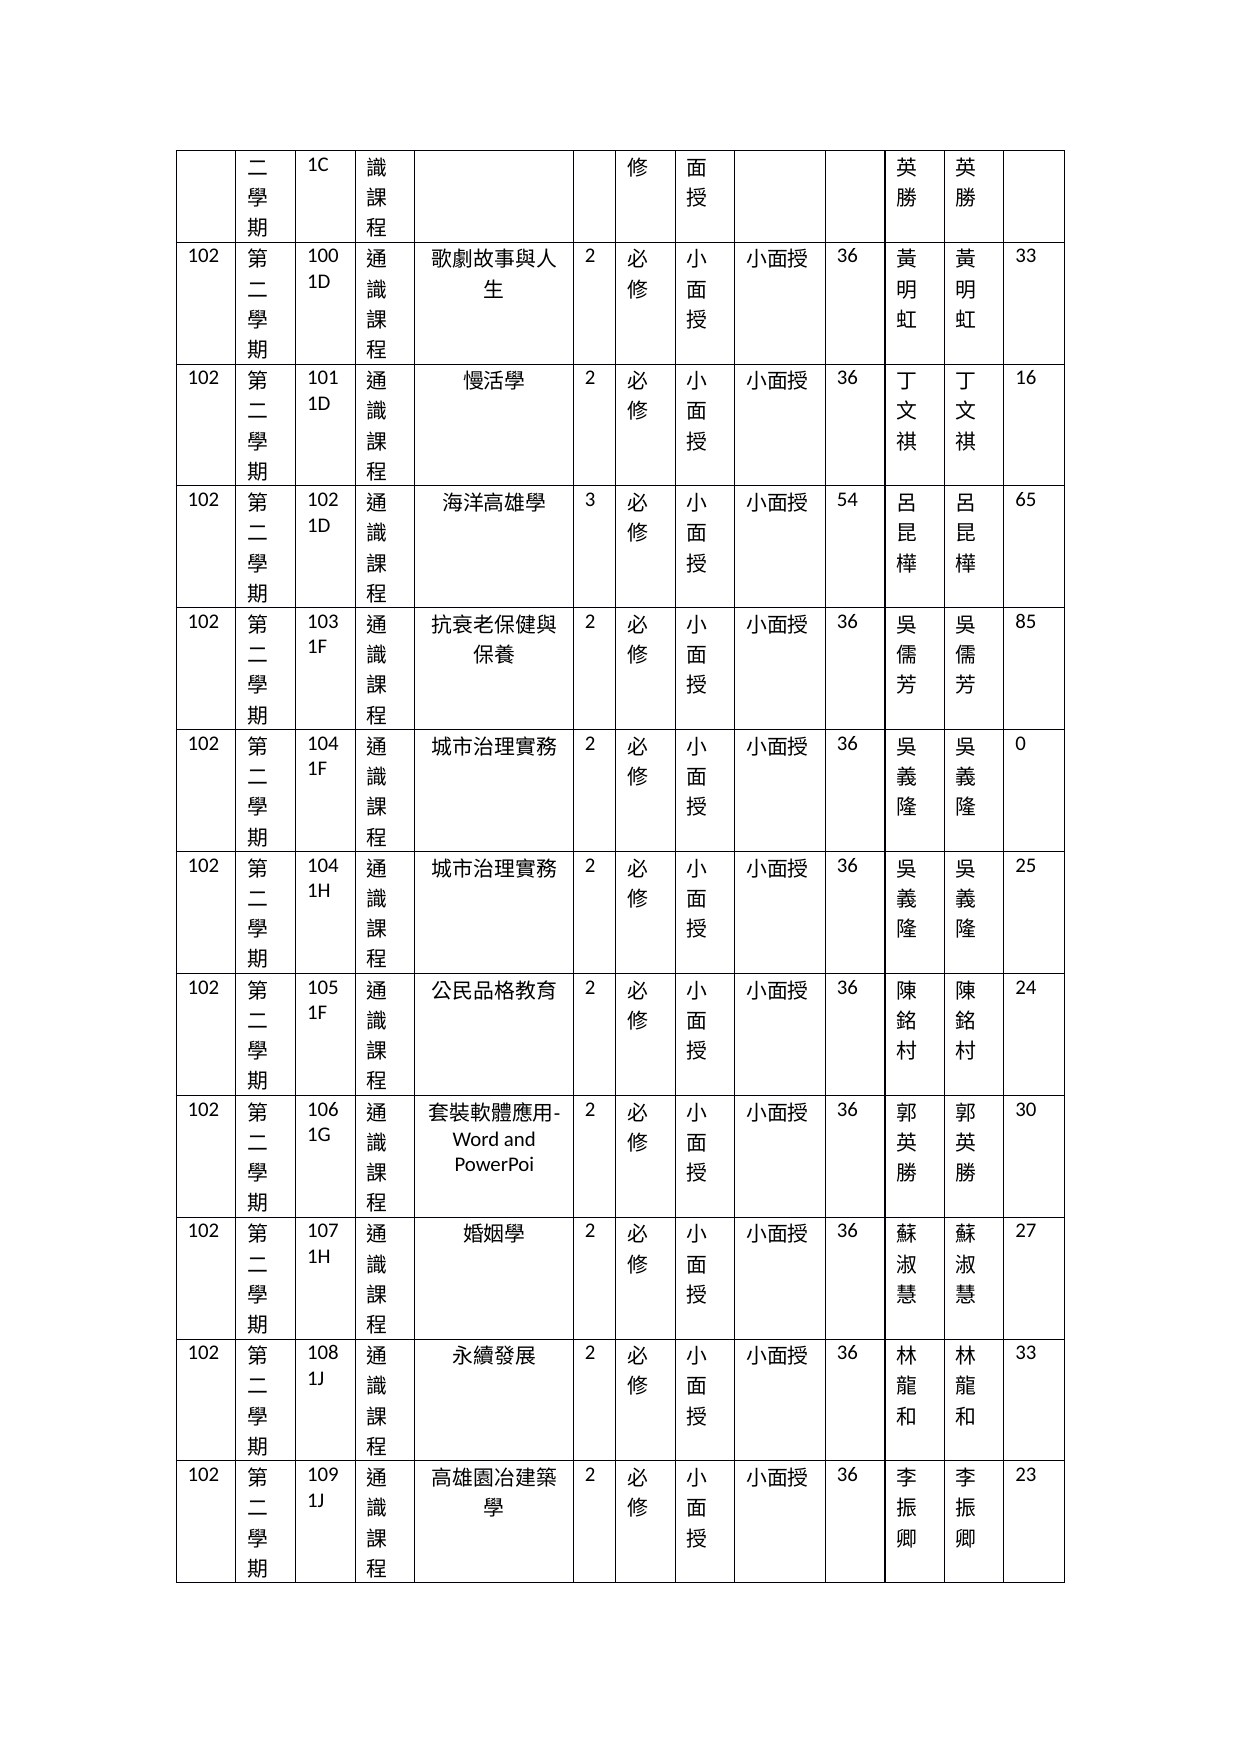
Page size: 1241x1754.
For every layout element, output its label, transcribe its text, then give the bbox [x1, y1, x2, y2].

table_cell 第二學期 [236, 852, 295, 973]
table_cell 必修 [616, 365, 675, 485]
table_cell 102 [177, 1218, 235, 1338]
table_cell 蘇淑慧 [945, 1218, 1003, 1338]
table_cell 通識課程 [356, 1096, 414, 1217]
table_cell 歌劇故事與人生 [415, 243, 573, 363]
table_cell 102 [177, 243, 235, 363]
table_cell 3 [574, 486, 615, 607]
table_cell 2 [574, 365, 615, 485]
table_cell 必修 [616, 1461, 675, 1582]
table_cell 陳銘村 [886, 974, 944, 1095]
table_cell 面授 [676, 151, 734, 242]
table_cell 通識課程 [356, 1218, 414, 1338]
table_cell 36 [826, 1340, 884, 1460]
table_cell 第二學期 [236, 1096, 295, 1217]
table_cell 公民品格教育 [415, 974, 573, 1095]
table_cell 2 [574, 1340, 615, 1460]
table_cell 小面授 [735, 730, 825, 851]
table_cell 16 [1004, 365, 1064, 485]
table_cell 36 [826, 365, 884, 485]
table_cell 陳銘村 [945, 974, 1003, 1095]
table_cell 必修 [616, 730, 675, 851]
table_cell 0 [1004, 730, 1064, 851]
table_cell 36 [826, 730, 884, 851]
table_cell 1071H [296, 1218, 355, 1338]
table_cell 必修 [616, 852, 675, 973]
table_cell 必修 [616, 243, 675, 363]
table_cell 85 [1004, 608, 1064, 729]
table_cell 永續發展 [415, 1340, 573, 1460]
table_cell 抗衰老保健與保養 [415, 608, 573, 729]
table_cell 小面授 [735, 852, 825, 973]
table_cell 通識課程 [356, 486, 414, 607]
table_cell 吳儒芳 [945, 608, 1003, 729]
table_cell 小面授 [735, 974, 825, 1095]
table_cell 23 [1004, 1461, 1064, 1582]
table_cell 1041F [296, 730, 355, 851]
table_cell 小面授 [735, 243, 825, 363]
table_cell 1011D [296, 365, 355, 485]
table_cell 小面授 [676, 1096, 734, 1217]
table_cell 小面授 [676, 243, 734, 363]
table_cell [735, 151, 825, 242]
table_cell 1021D [296, 486, 355, 607]
table_cell [574, 151, 615, 242]
table_cell 小面授 [735, 1340, 825, 1460]
table_cell 丁文祺 [886, 365, 944, 485]
table_cell 蘇淑慧 [886, 1218, 944, 1338]
table_cell 2 [574, 730, 615, 851]
table_cell 102 [177, 852, 235, 973]
table_cell 慢活學 [415, 365, 573, 485]
table_cell 102 [177, 730, 235, 851]
table_cell 小面授 [676, 1218, 734, 1338]
table_cell 黃明虹 [945, 243, 1003, 363]
table_cell 小面授 [676, 730, 734, 851]
table_cell 高雄園冶建築學 [415, 1461, 573, 1582]
table_cell 小面授 [735, 365, 825, 485]
table_cell 識課程 [356, 151, 414, 242]
table_cell 36 [826, 1218, 884, 1338]
table_cell 102 [177, 365, 235, 485]
table_cell 1041H [296, 852, 355, 973]
table_cell 1001D [296, 243, 355, 363]
table_cell 必修 [616, 1218, 675, 1338]
table_cell 林龍和 [886, 1340, 944, 1460]
table_cell 小面授 [735, 608, 825, 729]
table_cell 必修 [616, 974, 675, 1095]
table_cell 通識課程 [356, 1461, 414, 1582]
table_cell 36 [826, 974, 884, 1095]
table_cell 1091J [296, 1461, 355, 1582]
table_cell 小面授 [735, 486, 825, 607]
table_cell 郭英勝 [945, 1096, 1003, 1217]
table_cell 第二學期 [236, 1461, 295, 1582]
table_cell 通識課程 [356, 365, 414, 485]
table_cell 海洋高雄學 [415, 486, 573, 607]
table_cell 必修 [616, 1096, 675, 1217]
table_cell 通識課程 [356, 852, 414, 973]
table_cell 1051F [296, 974, 355, 1095]
table_cell 城市治理實務 [415, 730, 573, 851]
table_cell 小面授 [735, 1096, 825, 1217]
table_cell 36 [826, 608, 884, 729]
table_cell 通識課程 [356, 730, 414, 851]
table_cell 第二學期 [236, 1218, 295, 1338]
table_cell 第二學期 [236, 243, 295, 363]
table_cell 36 [826, 852, 884, 973]
table_cell 李振卿 [945, 1461, 1003, 1582]
table_cell 27 [1004, 1218, 1064, 1338]
table_cell 小面授 [676, 1461, 734, 1582]
table_cell 2 [574, 608, 615, 729]
table_cell 36 [826, 1096, 884, 1217]
table_cell 修 [616, 151, 675, 242]
table_cell 30 [1004, 1096, 1064, 1217]
table_cell 102 [177, 608, 235, 729]
table_cell 1061G [296, 1096, 355, 1217]
table_cell 黃明虹 [886, 243, 944, 363]
table_cell 城市治理實務 [415, 852, 573, 973]
table_cell 36 [826, 243, 884, 363]
table_cell 2 [574, 974, 615, 1095]
table_cell 小面授 [735, 1461, 825, 1582]
table_cell 102 [177, 486, 235, 607]
table_cell 英勝 [886, 151, 944, 242]
table_cell 102 [177, 974, 235, 1095]
table_cell 必修 [616, 608, 675, 729]
table_cell 通識課程 [356, 1340, 414, 1460]
table_cell 小面授 [676, 486, 734, 607]
table_cell 小面授 [676, 365, 734, 485]
table_cell 65 [1004, 486, 1064, 607]
table_cell 2 [574, 852, 615, 973]
table_cell 第二學期 [236, 1340, 295, 1460]
table_cell 李振卿 [886, 1461, 944, 1582]
table_cell 54 [826, 486, 884, 607]
table_cell 小面授 [676, 608, 734, 729]
table_cell [826, 151, 884, 242]
table_cell [177, 151, 235, 242]
table_cell 1C [296, 151, 355, 242]
table_cell 吳儒芳 [886, 608, 944, 729]
table_cell 呂昆樺 [945, 486, 1003, 607]
table_cell 吳義隆 [886, 852, 944, 973]
table_cell 小面授 [676, 974, 734, 1095]
table_cell 第二學期 [236, 974, 295, 1095]
table_cell 小面授 [735, 1218, 825, 1338]
table_cell 33 [1004, 1340, 1064, 1460]
table_cell 36 [826, 1461, 884, 1582]
table_cell 英勝 [945, 151, 1003, 242]
table_cell 2 [574, 1096, 615, 1217]
table_cell 通識課程 [356, 974, 414, 1095]
table_cell 小面授 [676, 1340, 734, 1460]
table_cell 套裝軟體應用-Word and PowerPoi [415, 1096, 573, 1217]
table_cell 郭英勝 [886, 1096, 944, 1217]
table_cell 102 [177, 1340, 235, 1460]
table_cell 二學期 [236, 151, 295, 242]
table_cell 丁文祺 [945, 365, 1003, 485]
table_cell 林龍和 [945, 1340, 1003, 1460]
table_cell 2 [574, 1218, 615, 1338]
table_cell 呂昆樺 [886, 486, 944, 607]
table_cell 2 [574, 243, 615, 363]
table_cell 第二學期 [236, 608, 295, 729]
table_cell 吳義隆 [945, 730, 1003, 851]
table_cell [415, 151, 573, 242]
table_cell [1004, 151, 1064, 242]
table_cell 33 [1004, 243, 1064, 363]
table_cell 通識課程 [356, 608, 414, 729]
table_cell 102 [177, 1096, 235, 1217]
table_cell 2 [574, 1461, 615, 1582]
table_cell 吳義隆 [886, 730, 944, 851]
table_cell 1081J [296, 1340, 355, 1460]
table_cell 102 [177, 1461, 235, 1582]
table_cell 通識課程 [356, 243, 414, 363]
table_cell 24 [1004, 974, 1064, 1095]
table_cell 婚姻學 [415, 1218, 573, 1338]
table_cell 小面授 [676, 852, 734, 973]
table_cell 必修 [616, 1340, 675, 1460]
table_cell 第二學期 [236, 365, 295, 485]
table_cell 第二學期 [236, 486, 295, 607]
table_cell 1031F [296, 608, 355, 729]
table_cell 吳義隆 [945, 852, 1003, 973]
table_cell 25 [1004, 852, 1064, 973]
table_cell 第二學期 [236, 730, 295, 851]
table_cell 必修 [616, 486, 675, 607]
